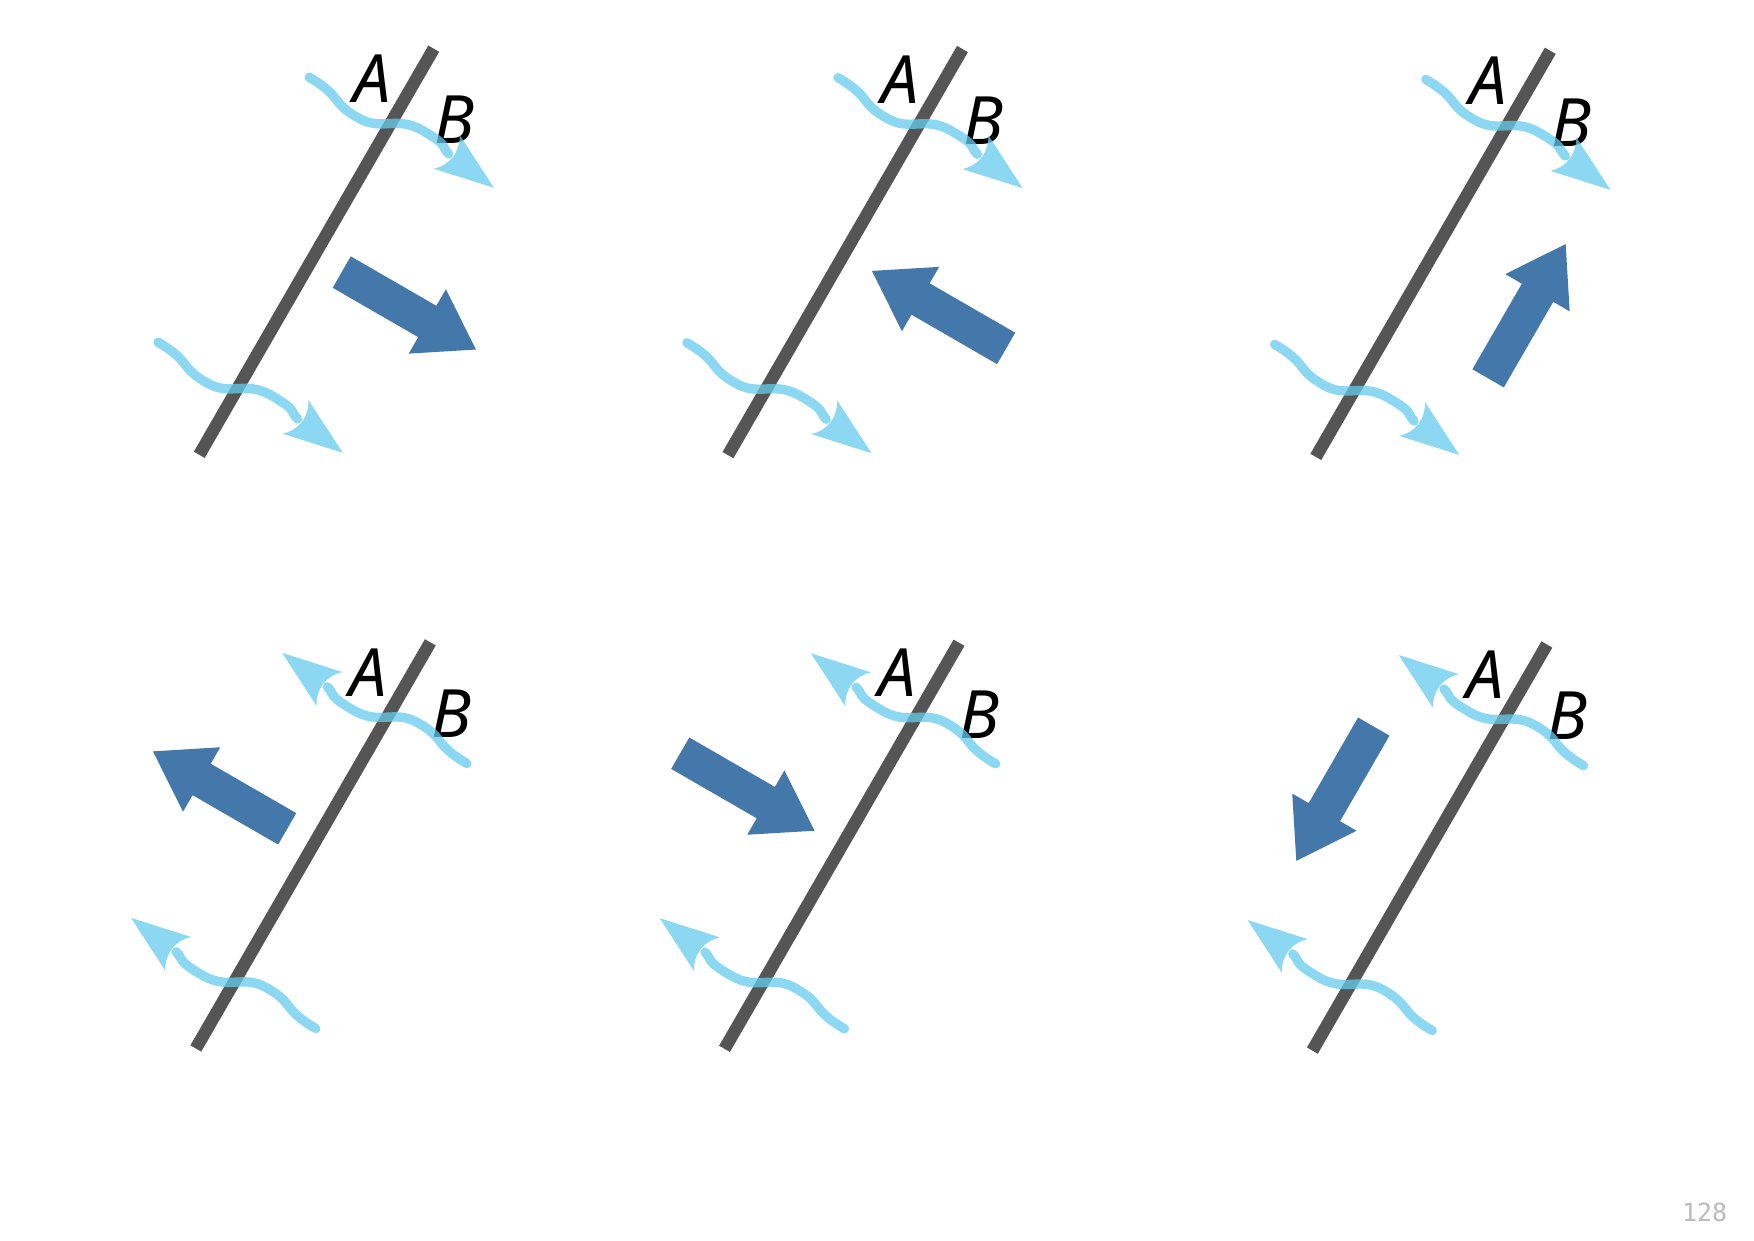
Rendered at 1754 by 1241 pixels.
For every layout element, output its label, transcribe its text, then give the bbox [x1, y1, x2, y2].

text_box B [1536, 67, 1607, 150]
text_box B [944, 659, 1016, 741]
text_box A [863, 618, 942, 700]
text_box A [867, 24, 945, 106]
text_box [152, 747, 297, 845]
text_box B [419, 65, 491, 147]
text_box B [1532, 661, 1604, 743]
text_box A [1454, 26, 1533, 108]
text_box [1472, 244, 1570, 388]
text_box [332, 256, 476, 354]
text_box B [948, 65, 1019, 148]
text_box [671, 737, 815, 835]
text_box [871, 266, 1016, 365]
text_box A [338, 24, 417, 106]
text_box [1292, 717, 1390, 861]
text_box A [334, 617, 413, 700]
text_box A [1451, 619, 1530, 702]
text_box B [416, 659, 487, 741]
